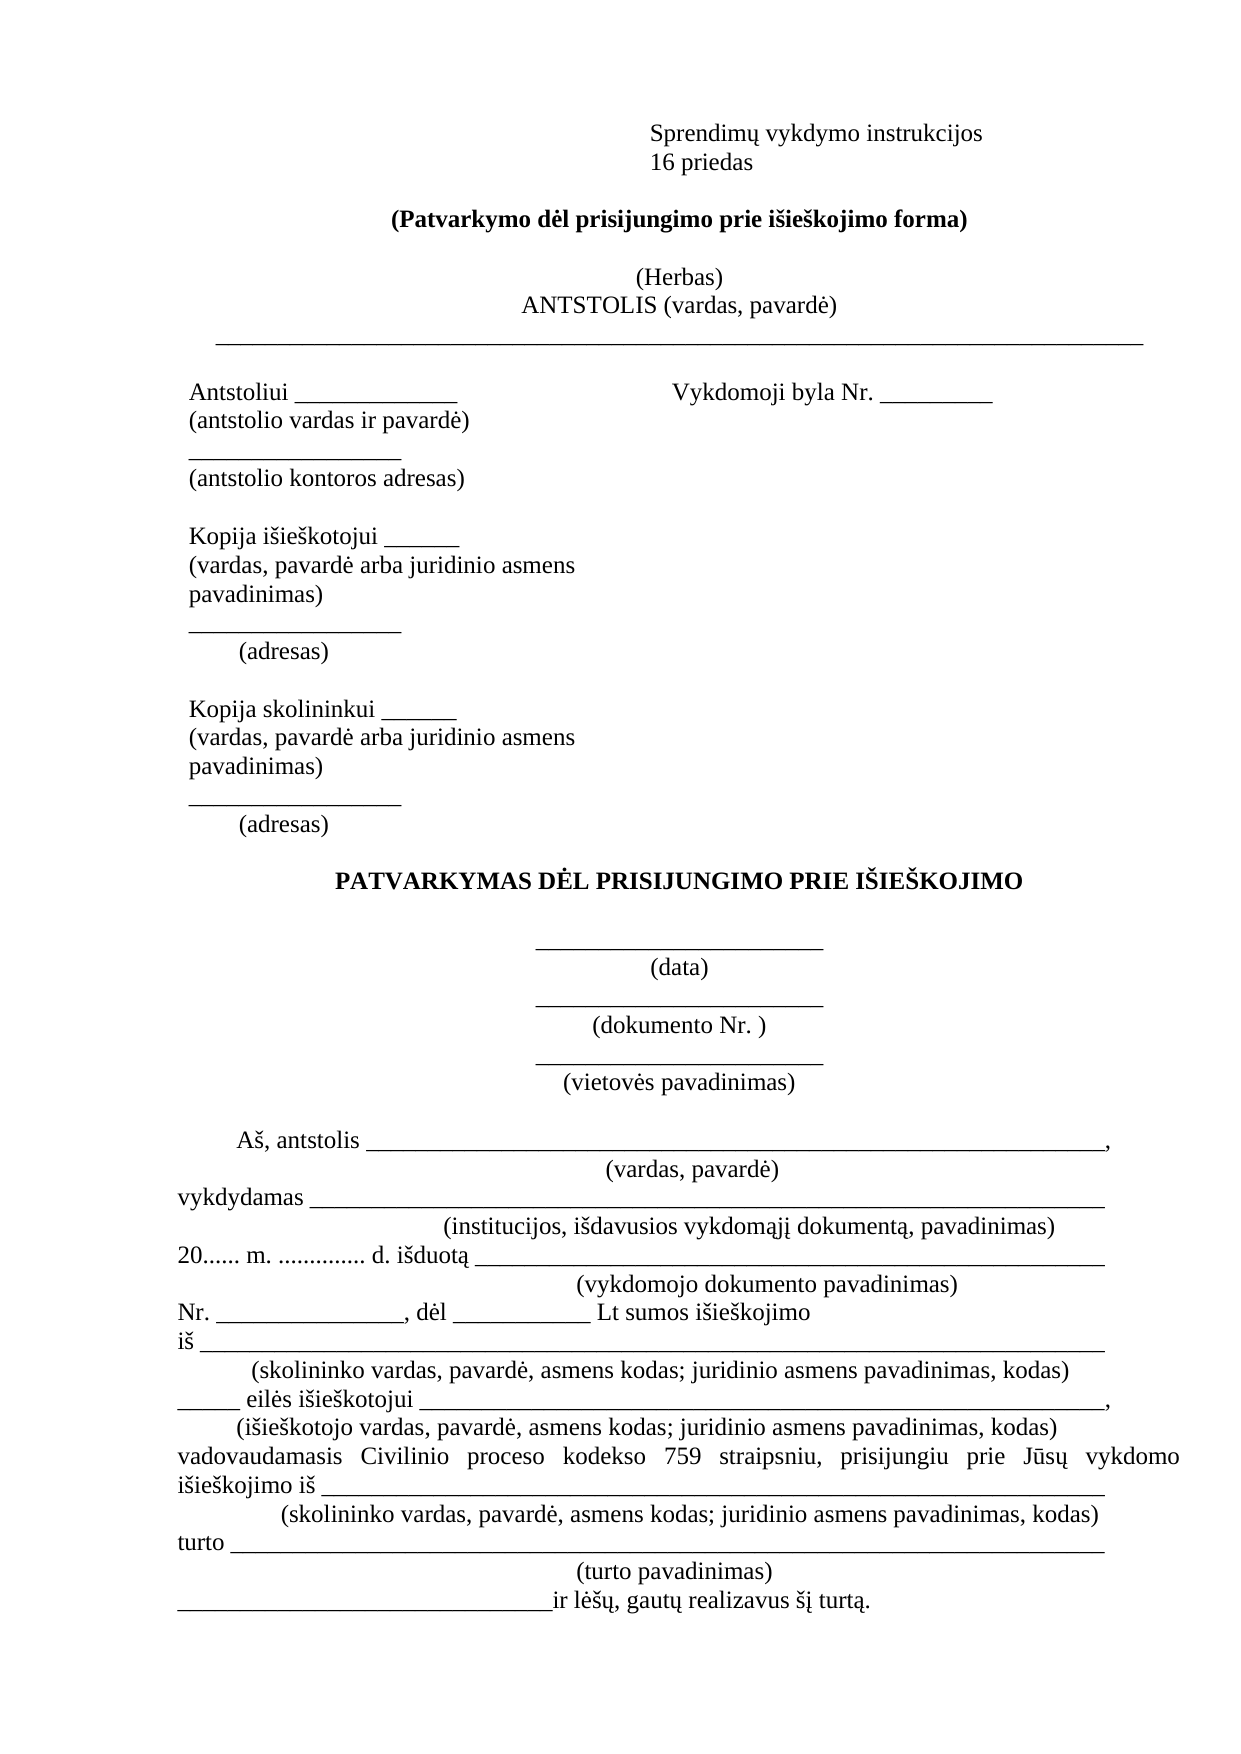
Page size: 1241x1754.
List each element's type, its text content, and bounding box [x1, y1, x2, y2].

text ANTSTOLIS (vardas, pavardė) [177, 291, 1181, 319]
text 16 priedas [649, 147, 1181, 176]
table_header Kopija išieškotojui ______ (vardas, pavardė arba juridinio asmens pavadinimas) _________________ (adresas) [177, 521, 660, 665]
text (Patvarkymo dėl prisijungimo prie išieškojimo forma) [177, 204, 1181, 233]
text (institucijos, išdavusios vykdomąjį dokumentą, pavadinimas) [177, 1211, 1181, 1240]
table_header [660, 521, 1122, 665]
text ______________________________ir lėšų, gautų realizavus šį turtą. [177, 1585, 1181, 1614]
text 20...... m. .............. d. išduotą [177, 1240, 1181, 1269]
text (vardas, pavardė) [177, 1154, 1181, 1182]
text (vietovės pavadinimas) [177, 1067, 1181, 1096]
text (Herbas) [177, 262, 1181, 291]
text (turto pavadinimas) [177, 1556, 1181, 1585]
table_header [660, 694, 1122, 837]
text Nr. _______________, dėl ___________ Lt sumos išieškojimo [177, 1297, 1181, 1326]
text Sprendimų vykdymo instrukcijos [649, 118, 1181, 147]
text Aš, antstolis , [177, 1125, 1181, 1154]
text _ [177, 319, 1181, 348]
table_header Vykdomoji byla Nr. _________ [660, 377, 1122, 492]
text _____ eilės išieškotojui , [177, 1384, 1181, 1412]
text (vykdomojo dokumento pavadinimas) [576, 1269, 1181, 1297]
text _______________________ [177, 924, 1181, 952]
text turto [177, 1527, 1181, 1556]
text (skolininko vardas, pavardė, asmens kodas; juridinio asmens pavadinimas, kodas) [177, 1355, 1181, 1384]
table_header Kopija skolininkui ______ (vardas, pavardė arba juridinio asmens pavadinimas) _________________ (adresas) [177, 694, 660, 837]
text (skolininko vardas, pavardė, asmens kodas; juridinio asmens pavadinimas, kodas) [177, 1499, 1181, 1527]
text _______________________ [177, 1039, 1181, 1067]
text (dokumento Nr. ) [177, 1010, 1181, 1039]
text _______________________ [177, 981, 1181, 1010]
text (išieškotojo vardas, pavardė, asmens kodas; juridinio asmens pavadinimas, kodas) [177, 1412, 1181, 1441]
text (data) [177, 952, 1181, 981]
text vykdydamas [177, 1182, 1181, 1211]
text iš [177, 1326, 1181, 1355]
table_header Antstoliui _____________ (antstolio vardas ir pavardė) _________________ (antstolio kontoros adresas) [177, 377, 660, 492]
text PATVARKYMAS DĖL PRISIJUNGIMO PRIE IŠIEŠKOJIMO [177, 866, 1181, 895]
text vadovaudamasis Civilinio proceso kodekso 759 straipsniu, prisijungiu prie Jūsų vykdomo išieškojimo iš [177, 1441, 1181, 1499]
